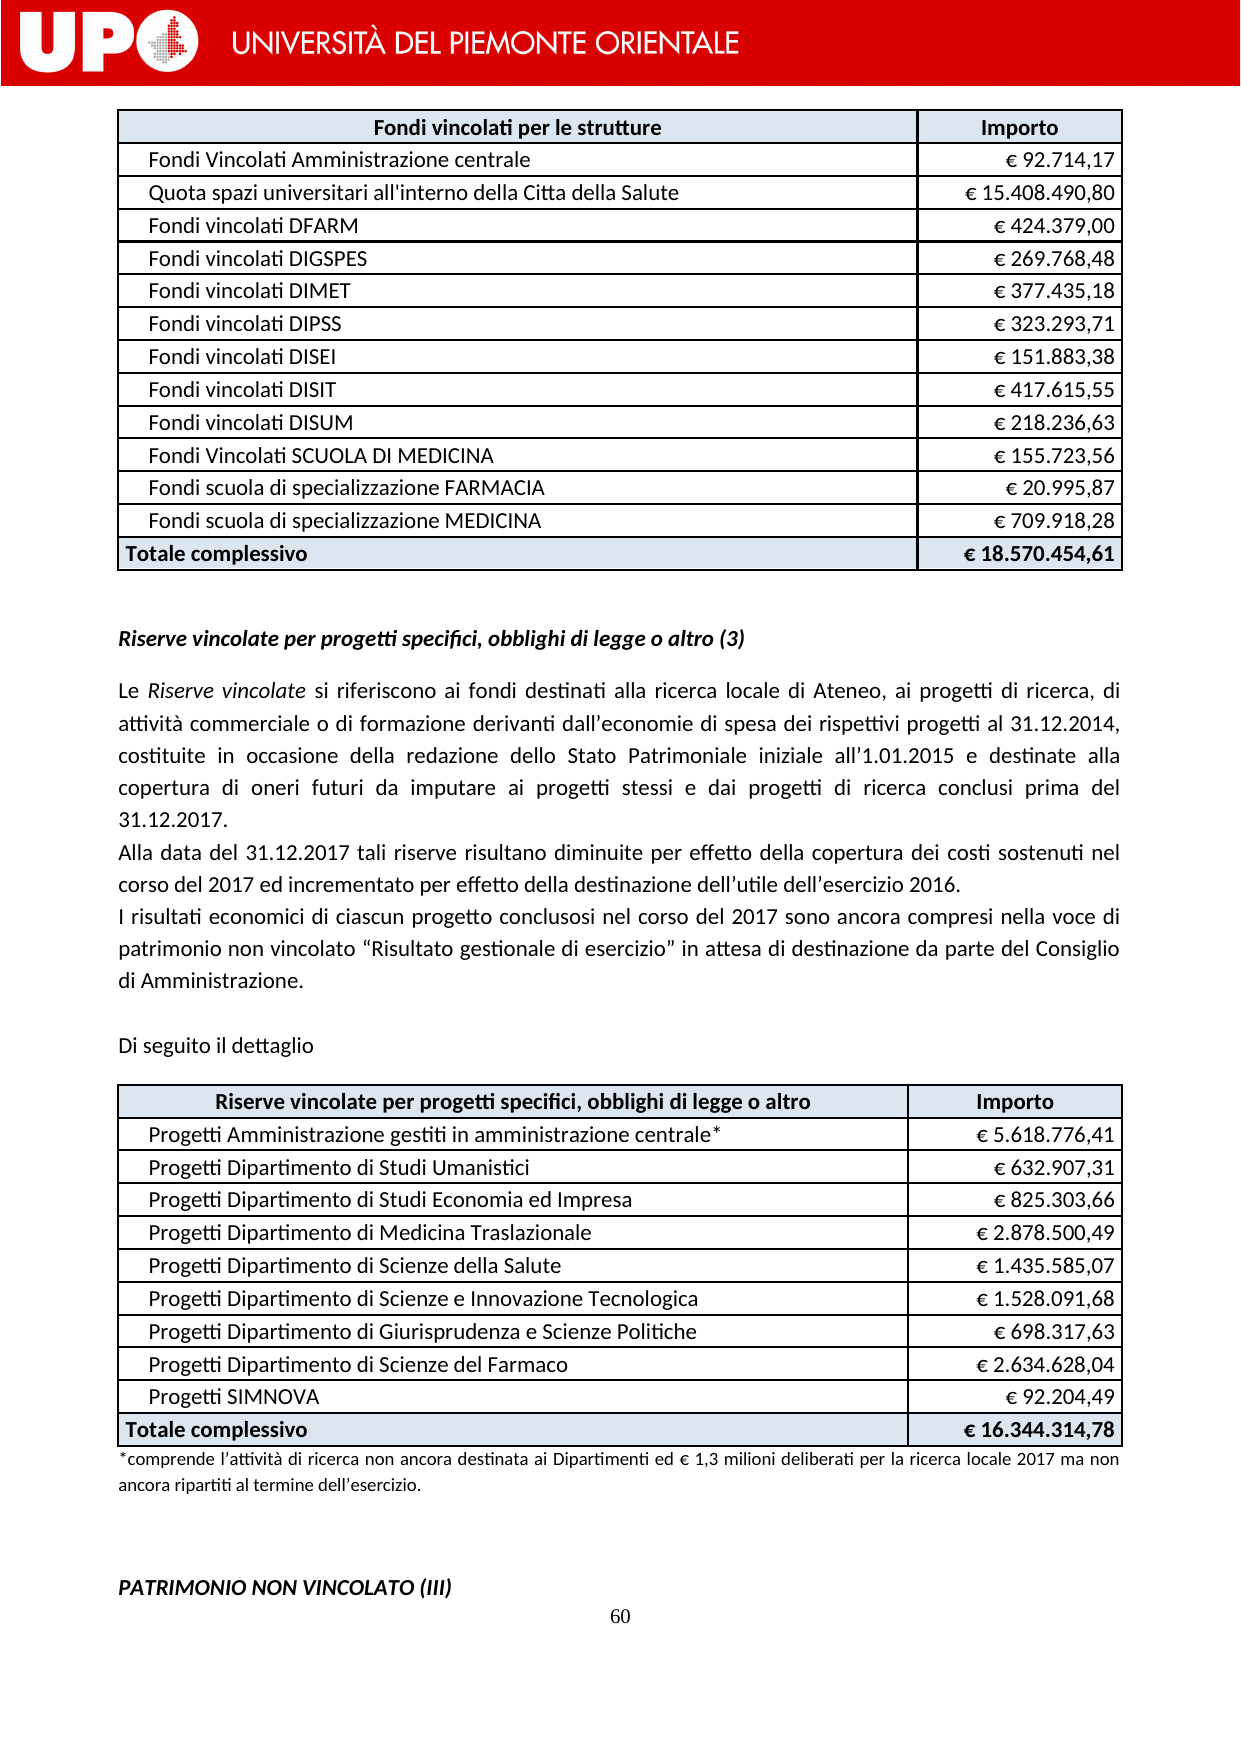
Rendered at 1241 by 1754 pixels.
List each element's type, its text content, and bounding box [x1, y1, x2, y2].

table_cell Fondi Vincolati Amministrazione centrale [119, 144, 916, 175]
table_cell Progetti Dipartimento di Scienze e Innovazione Tecnologica [119, 1283, 907, 1313]
table_cell Fondi vincolati DFARM [119, 210, 916, 240]
table_cell Progetti Dipartimento di Giurisprudenza e Scienze Politiche [119, 1316, 907, 1346]
table_cell € 15.408.490,80 [919, 177, 1121, 208]
text Alla data del 31.12.2017 tali riserve risultano diminuite per effetto della copertura dei costi sostenuti nel corso del 2017 ed incrementato per effetto della destinazione dell’utile dell’esercizio 2016. [118, 838, 1122, 898]
text PATRIMONIO NON VINCOLATO (III) [118, 1573, 1122, 1601]
table_cell € 18.570.454,61 [919, 538, 1121, 568]
table_cell € 92.714,17 [919, 144, 1121, 175]
table_cell € 151.883,38 [919, 341, 1121, 372]
table_cell Totale complessivo [119, 1414, 907, 1445]
table_cell € 5.618.776,41 [909, 1119, 1121, 1149]
table_cell € 2.878.500,49 [909, 1217, 1121, 1248]
text *comprende l’attività di ricerca non ancora destinata ai Dipartimenti ed € 1,3 milioni deliberati per la ricerca locale 2017 ma non ancora ripartiti al termine dell’esercizio. [118, 1447, 1122, 1496]
table_cell € 632.907,31 [909, 1151, 1121, 1182]
text I risultati economici di ciascun progetto conclusosi nel corso del 2017 sono ancora compresi nella voce di patrimonio non vincolato “Risultato gestionale di esercizio” in attesa di destinazione da parte del Consiglio di Amministrazione. [118, 902, 1122, 994]
table_cell € 20.995,87 [919, 472, 1121, 503]
table_cell € 155.723,56 [919, 439, 1121, 470]
table_cell € 2.634.628,04 [909, 1348, 1121, 1379]
table_cell Fondi vincolati DIPSS [119, 308, 916, 339]
table_cell Progetti Dipartimento di Scienze del Farmaco [119, 1348, 907, 1379]
table_cell Fondi scuola di specializzazione FARMACIA [119, 472, 916, 503]
table_cell Fondi vincolati DISIT [119, 374, 916, 404]
table_cell Fondi vincolati DISEI [119, 341, 916, 372]
table_cell € 417.615,55 [919, 374, 1121, 404]
text Le Riserve vincolate si riferiscono ai fondi destinati alla ricerca locale di Ateneo, ai progetti di ricerca, di attività commerciale o di formazione derivanti dall’economie di spesa dei rispettivi progetti al 31.12.2014, costituite in occasione della redazione dello Stato Patrimoniale iniziale all’1.01.2015 e destinate alla copertura di oneri futuri da imputare ai progetti stessi e dai progetti di ricerca conclusi prima del 31.12.2017. [118, 677, 1122, 833]
table_cell € 269.768,48 [919, 243, 1121, 273]
table_cell Progetti Dipartimento di Studi Umanistici [119, 1151, 907, 1182]
table_cell € 698.317,63 [909, 1316, 1121, 1346]
table_cell € 377.435,18 [919, 275, 1121, 306]
table_cell € 1.435.585,07 [909, 1250, 1121, 1281]
table_cell Fondi scuola di specializzazione MEDICINA [119, 505, 916, 536]
table_cell € 709.918,28 [919, 505, 1121, 536]
table_cell € 424.379,00 [919, 210, 1121, 240]
table_header Fondi vincolati per le strutture [119, 111, 916, 142]
table_cell Fondi vincolati DIMET [119, 275, 916, 306]
table_cell Totale complessivo [119, 538, 916, 568]
table_cell € 825.303,66 [909, 1184, 1121, 1215]
table_cell € 323.293,71 [919, 308, 1121, 339]
table_cell Fondi vincolati DISUM [119, 407, 916, 437]
table_cell Progetti Dipartimento di Scienze della Salute [119, 1250, 907, 1281]
text Di seguito il dettaglio [118, 1031, 1122, 1059]
table_header Riserve vincolate per progetti specifici, obblighi di legge o altro [119, 1086, 907, 1117]
table_cell Progetti Amministrazione gestiti in amministrazione centrale* [119, 1119, 907, 1149]
table_cell Progetti SIMNOVA [119, 1381, 907, 1412]
table_cell Progetti Dipartimento di Studi Economia ed Impresa [119, 1184, 907, 1215]
table_cell Progetti Dipartimento di Medicina Traslazionale [119, 1217, 907, 1248]
table_cell € 92.204,49 [909, 1381, 1121, 1412]
text Riserve vincolate per progetti specifici, obblighi di legge o altro (3) [118, 624, 1122, 652]
table_cell Quota spazi universitari all'interno della Citta della Salute [119, 177, 916, 208]
table_cell Fondi Vincolati SCUOLA DI MEDICINA [119, 439, 916, 470]
table_cell € 218.236,63 [919, 407, 1121, 437]
table_cell Fondi vincolati DIGSPES [119, 243, 916, 273]
table_header Importo [909, 1086, 1121, 1117]
table_cell € 1.528.091,68 [909, 1283, 1121, 1313]
table_header Importo [919, 111, 1121, 142]
table_cell € 16.344.314,78 [909, 1414, 1121, 1445]
